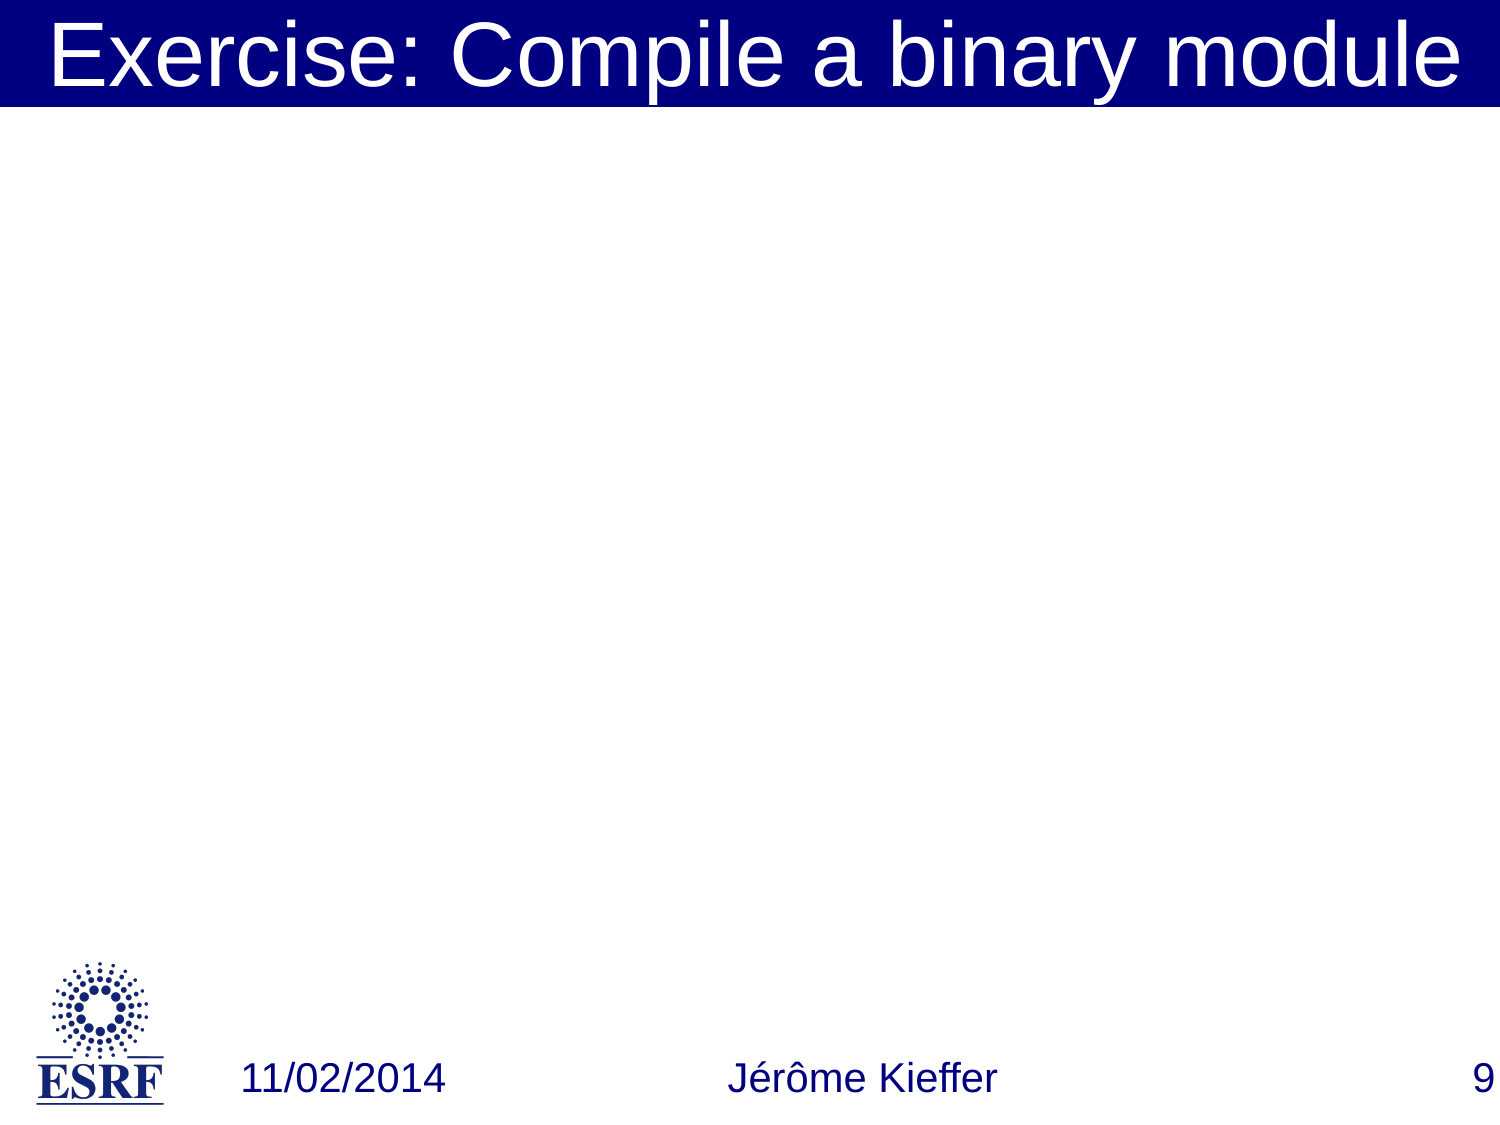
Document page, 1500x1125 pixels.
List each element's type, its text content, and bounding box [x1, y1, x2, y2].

picture [29, 956, 171, 1111]
title Exercise: Compile a binary module [47, 3, 1500, 107]
